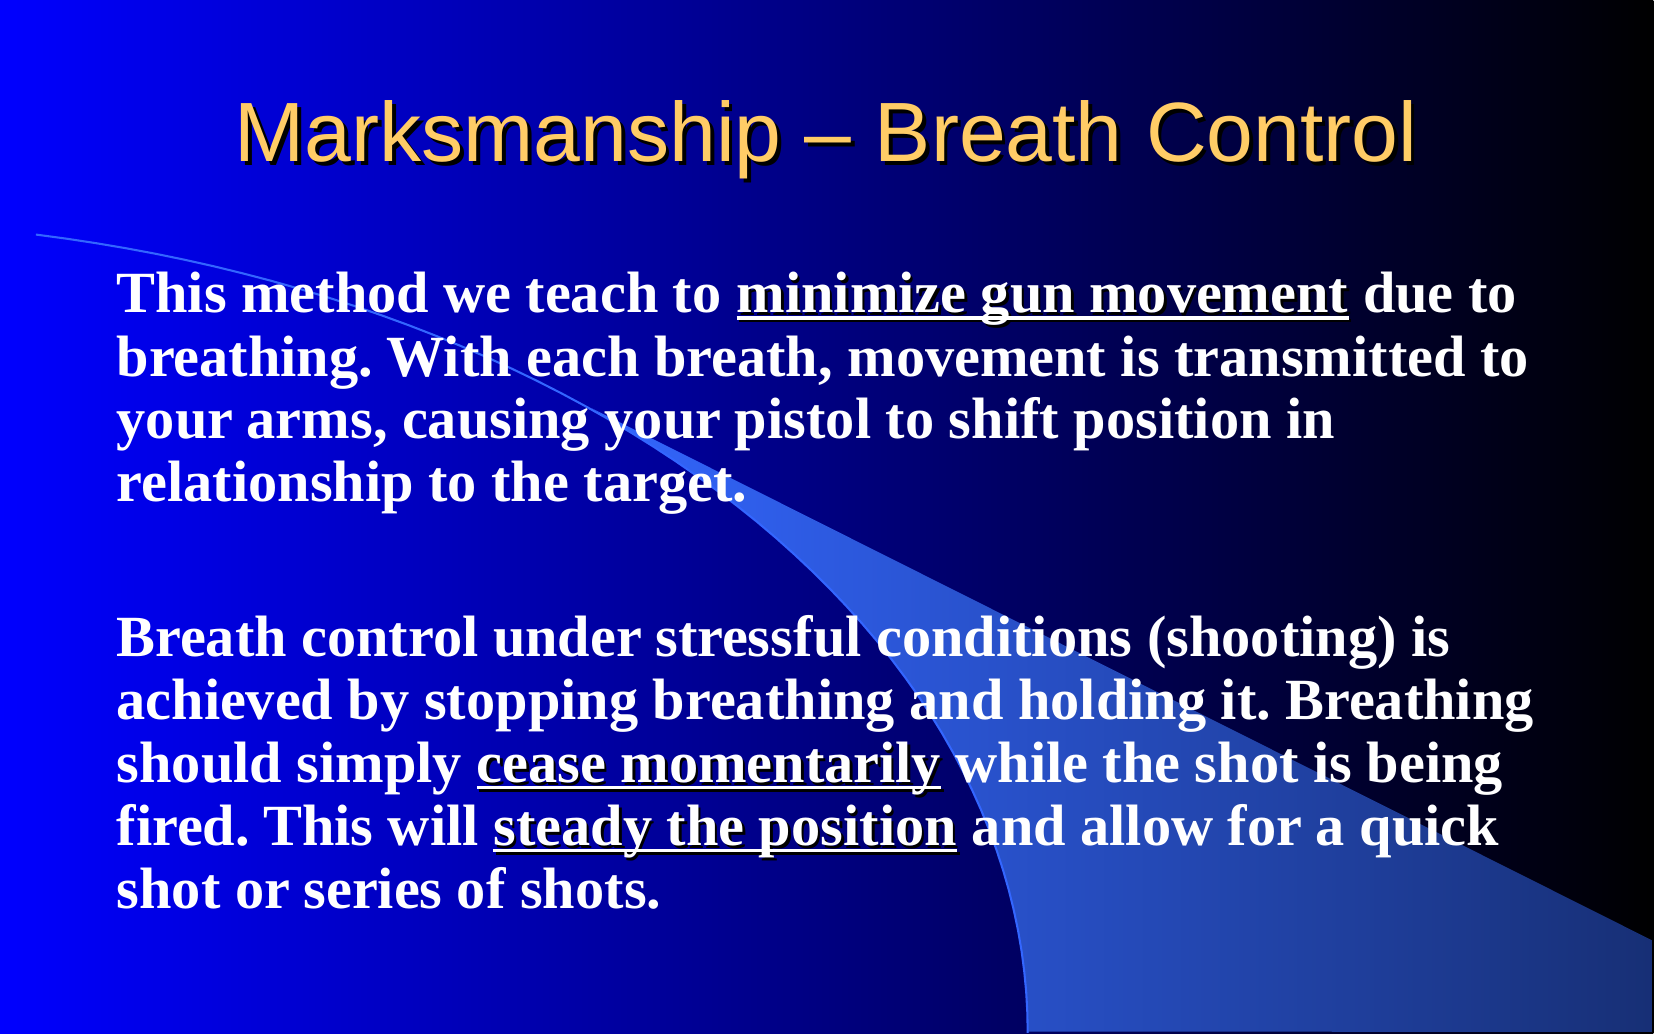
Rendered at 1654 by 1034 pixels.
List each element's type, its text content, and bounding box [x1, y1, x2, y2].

list This method we teach to minimize gun movement due to breathing. With each breath, movement is transmitted to your arms, causing your pistol to shift position in relationship to the target. Breath control under stressful conditions (shooting) is achieved by stopping breathing and holding it. Breathing should simply cease momentarily while the shot is being fired. This will steady the position and allow for a quick shot or series of shots. [101, 255, 1591, 938]
title Marksmanship – Breath Control [82, 41, 1571, 214]
